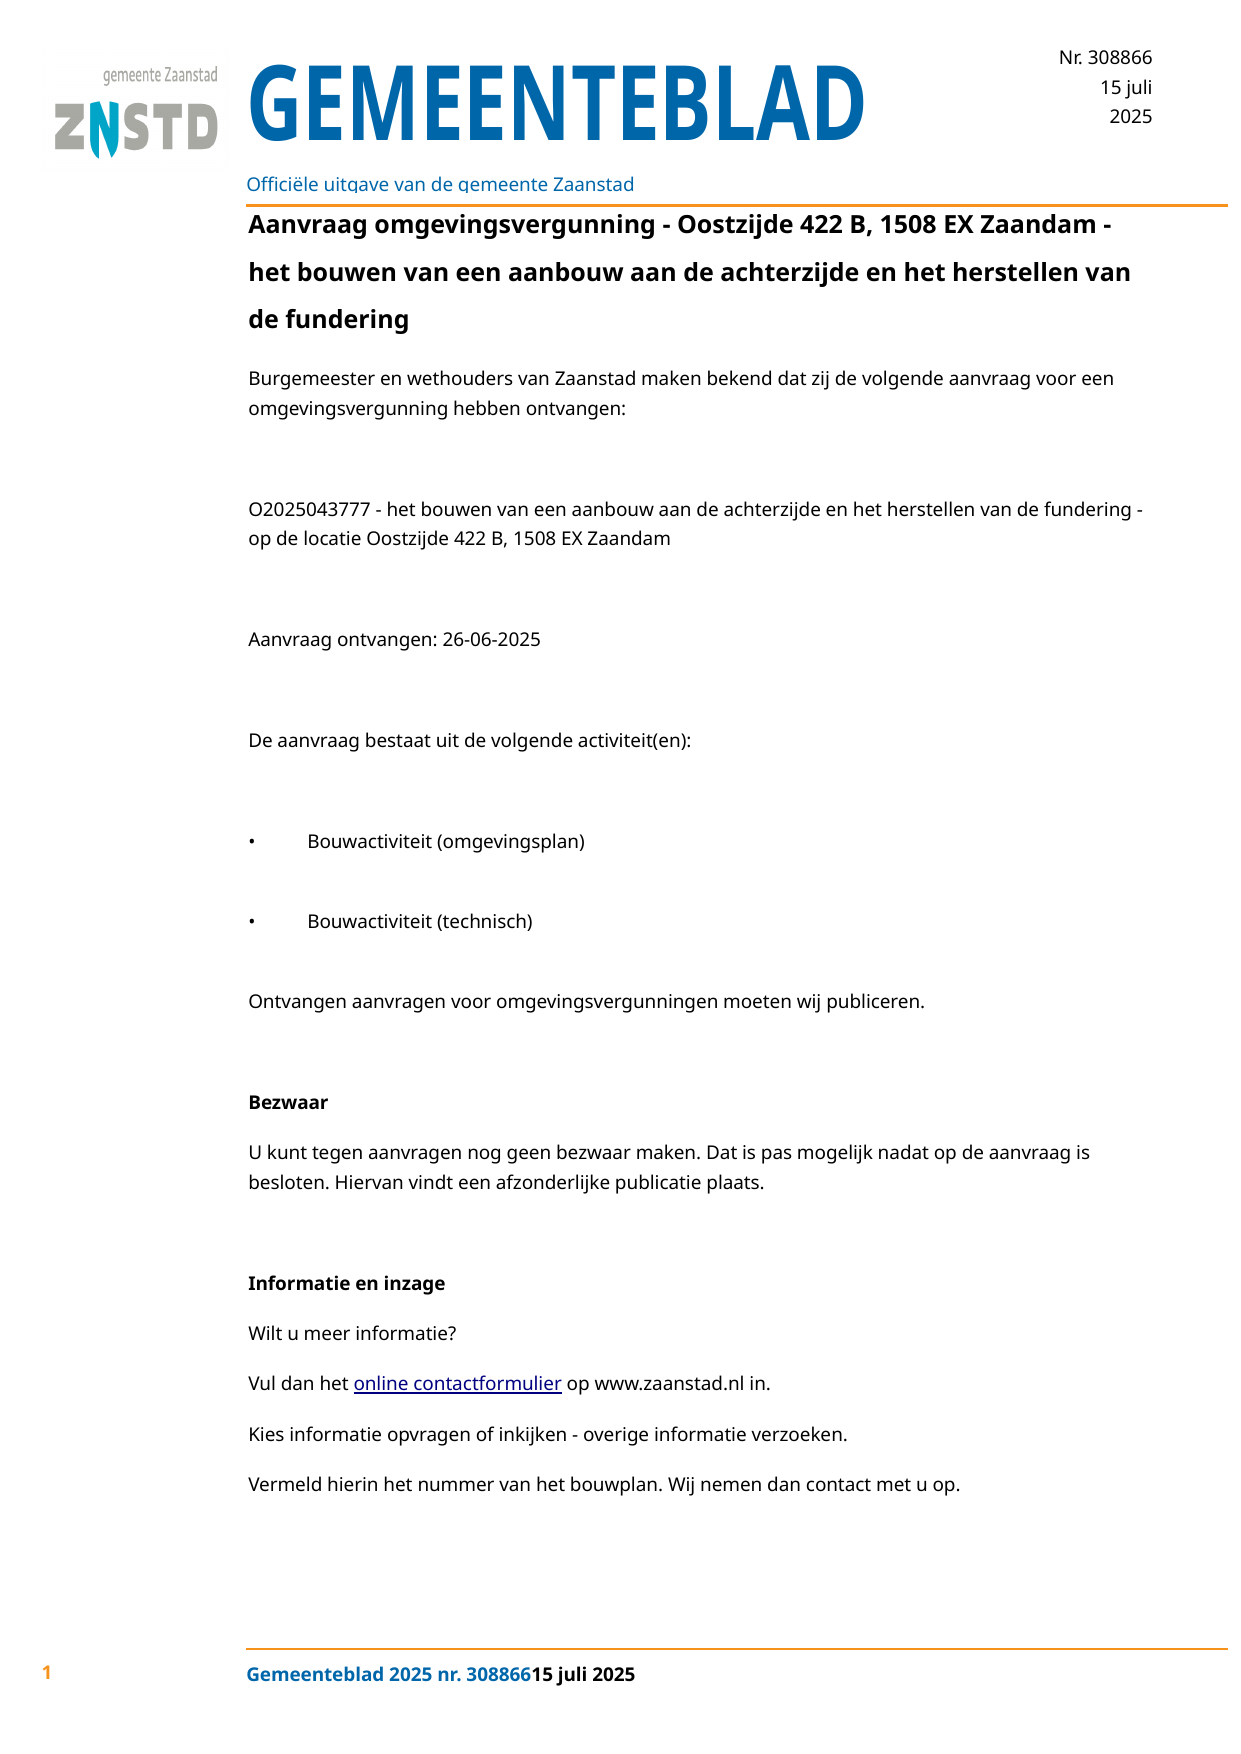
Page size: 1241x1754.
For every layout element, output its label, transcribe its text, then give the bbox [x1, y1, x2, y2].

list Bouwactiviteit (omgevingsplan) [248, 828, 1152, 854]
text Kies informatie opvragen of inkijken - overige informatie verzoeken. [248, 1421, 1152, 1447]
text De aanvraag bestaat uit de volgende activiteit(en): [248, 727, 1152, 753]
text Bezwaar [248, 1089, 1152, 1114]
text Informatie en inzage [248, 1270, 1152, 1295]
text Aanvraag ontvangen: 26-06-2025 [248, 626, 1152, 652]
text Wilt u meer informatie? [248, 1320, 1152, 1346]
text O2025043777 - het bouwen van een aanbouw aan de achterzijde en het herstellen van de fundering - op de locatie Oostzijde 422 B, 1508 EX Zaandam [248, 496, 1152, 551]
picture [41, 47, 231, 172]
text Aanvraag omgevingsvergunning - Oostzijde 422 B, 1508 EX Zaandam - het bouwen van een aanbouw aan de achterzijde en het herstellen van de fundering [248, 207, 1152, 336]
text Vul dan het online contactformulier op www.zaanstad.nl in. [248, 1371, 1152, 1396]
list Bouwactiviteit (technisch) [248, 908, 1152, 934]
text Vermeld hierin het nummer van het bouwplan. Wij nemen dan contact met u op. [248, 1471, 1152, 1497]
text U kunt tegen aanvragen nog geen bezwaar maken. Dat is pas mogelijk nadat op de aanvraag is besloten. Hiervan vindt een afzonderlijke publicatie plaats. [248, 1139, 1152, 1194]
text Burgemeester en wethouders van Zaanstad maken bekend dat zij de volgende aanvraag voor een omgevingsvergunning hebben ontvangen: [248, 366, 1152, 421]
text Ontvangen aanvragen voor omgevingsvergunningen moeten wij publiceren. [248, 988, 1152, 1014]
